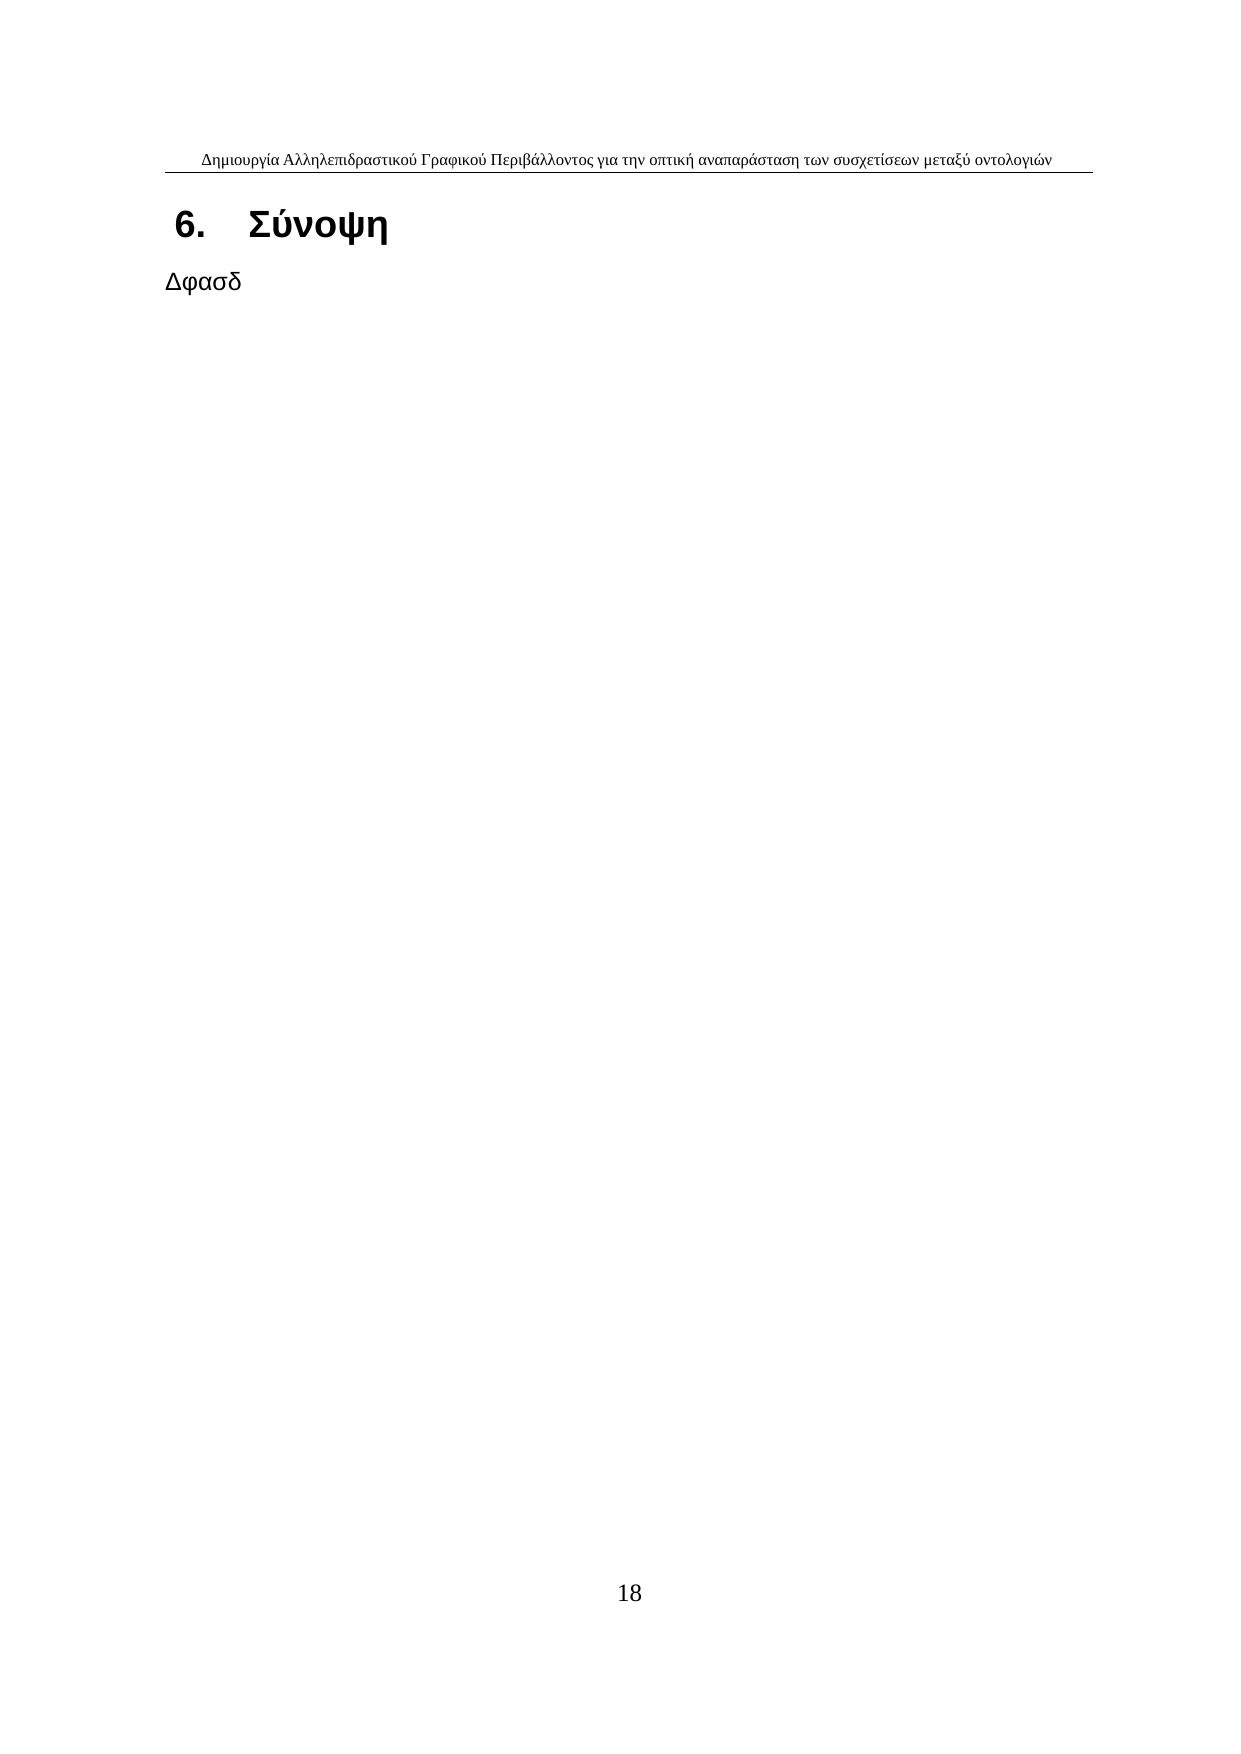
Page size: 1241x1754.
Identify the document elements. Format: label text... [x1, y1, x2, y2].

subtitle Σύνοψη [174, 202, 1093, 246]
text Δφασδ [165, 267, 1093, 296]
